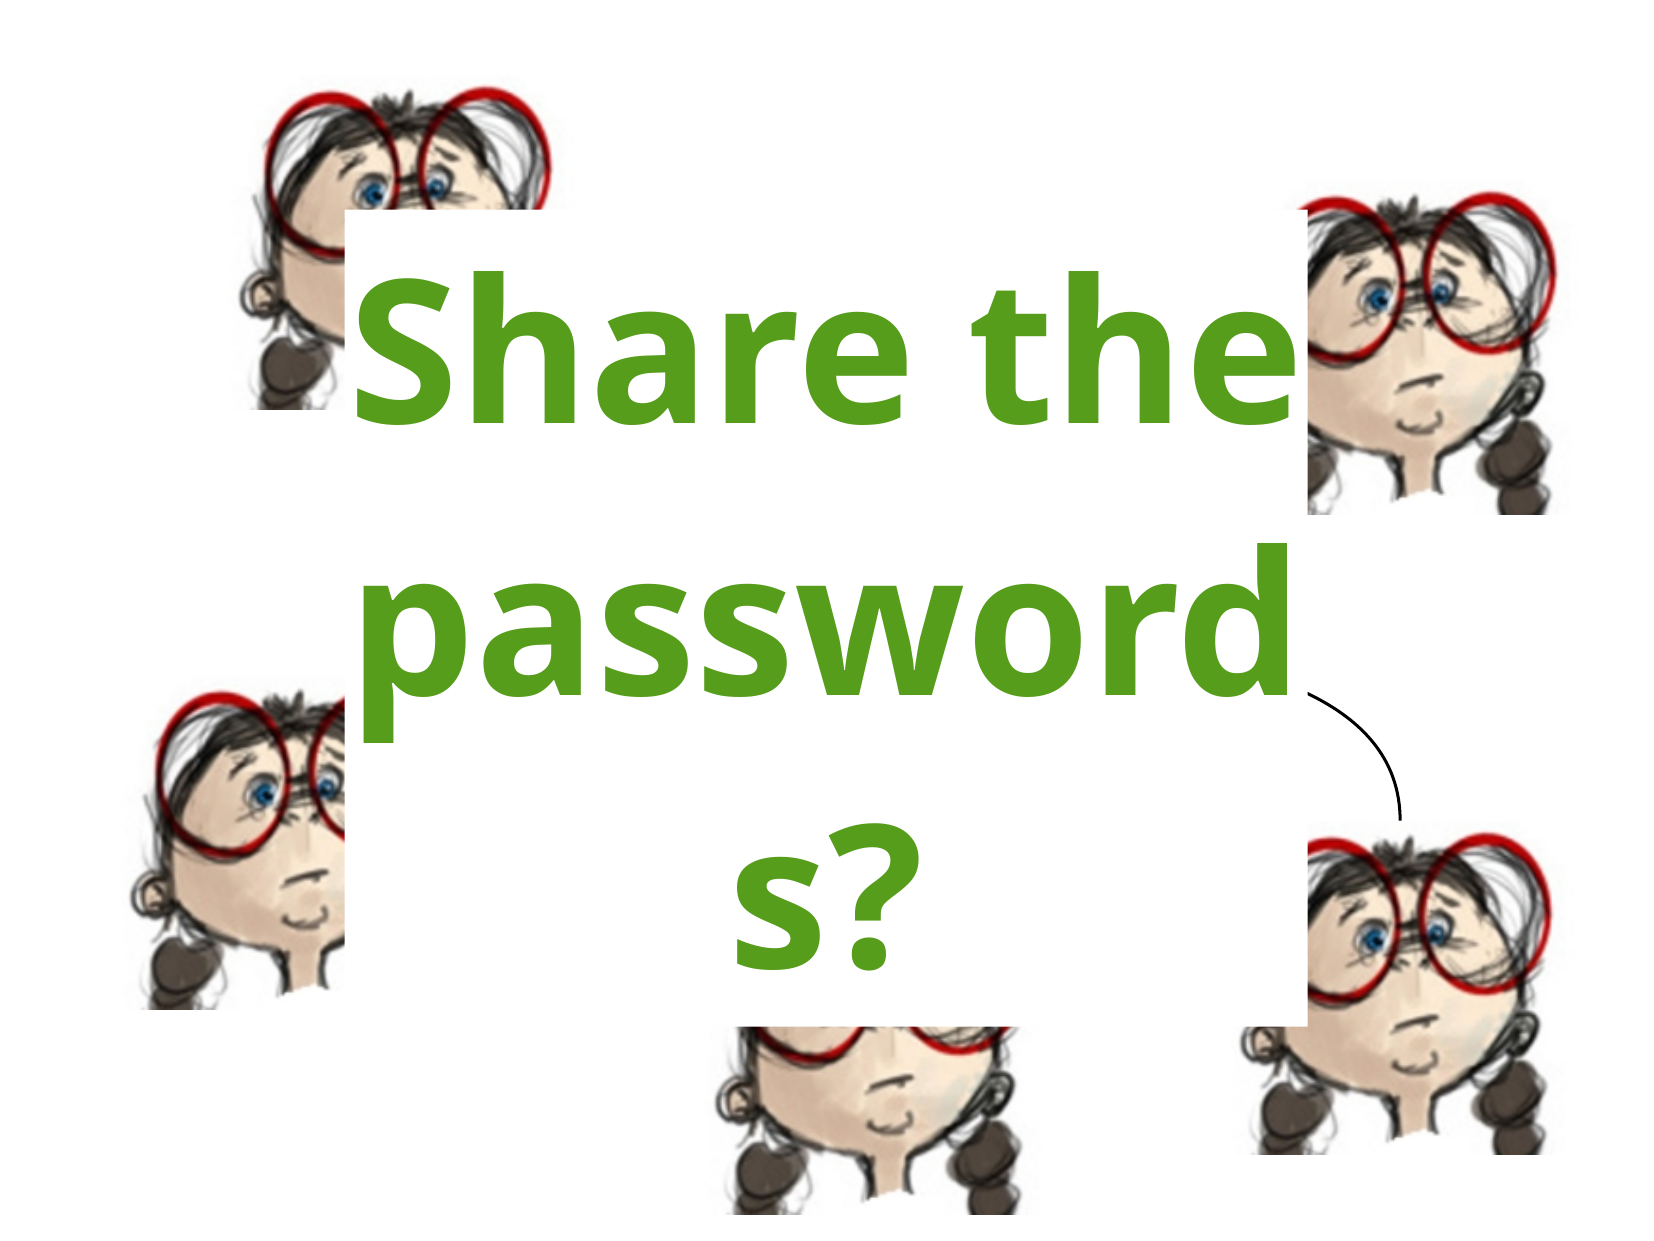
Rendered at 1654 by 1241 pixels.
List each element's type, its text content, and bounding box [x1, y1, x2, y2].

title Share the passwords? [344, 336, 1308, 901]
picture [690, 1027, 1061, 1216]
picture [105, 674, 344, 1010]
picture [1215, 820, 1586, 1156]
picture [214, 74, 586, 410]
picture [1219, 179, 1591, 515]
